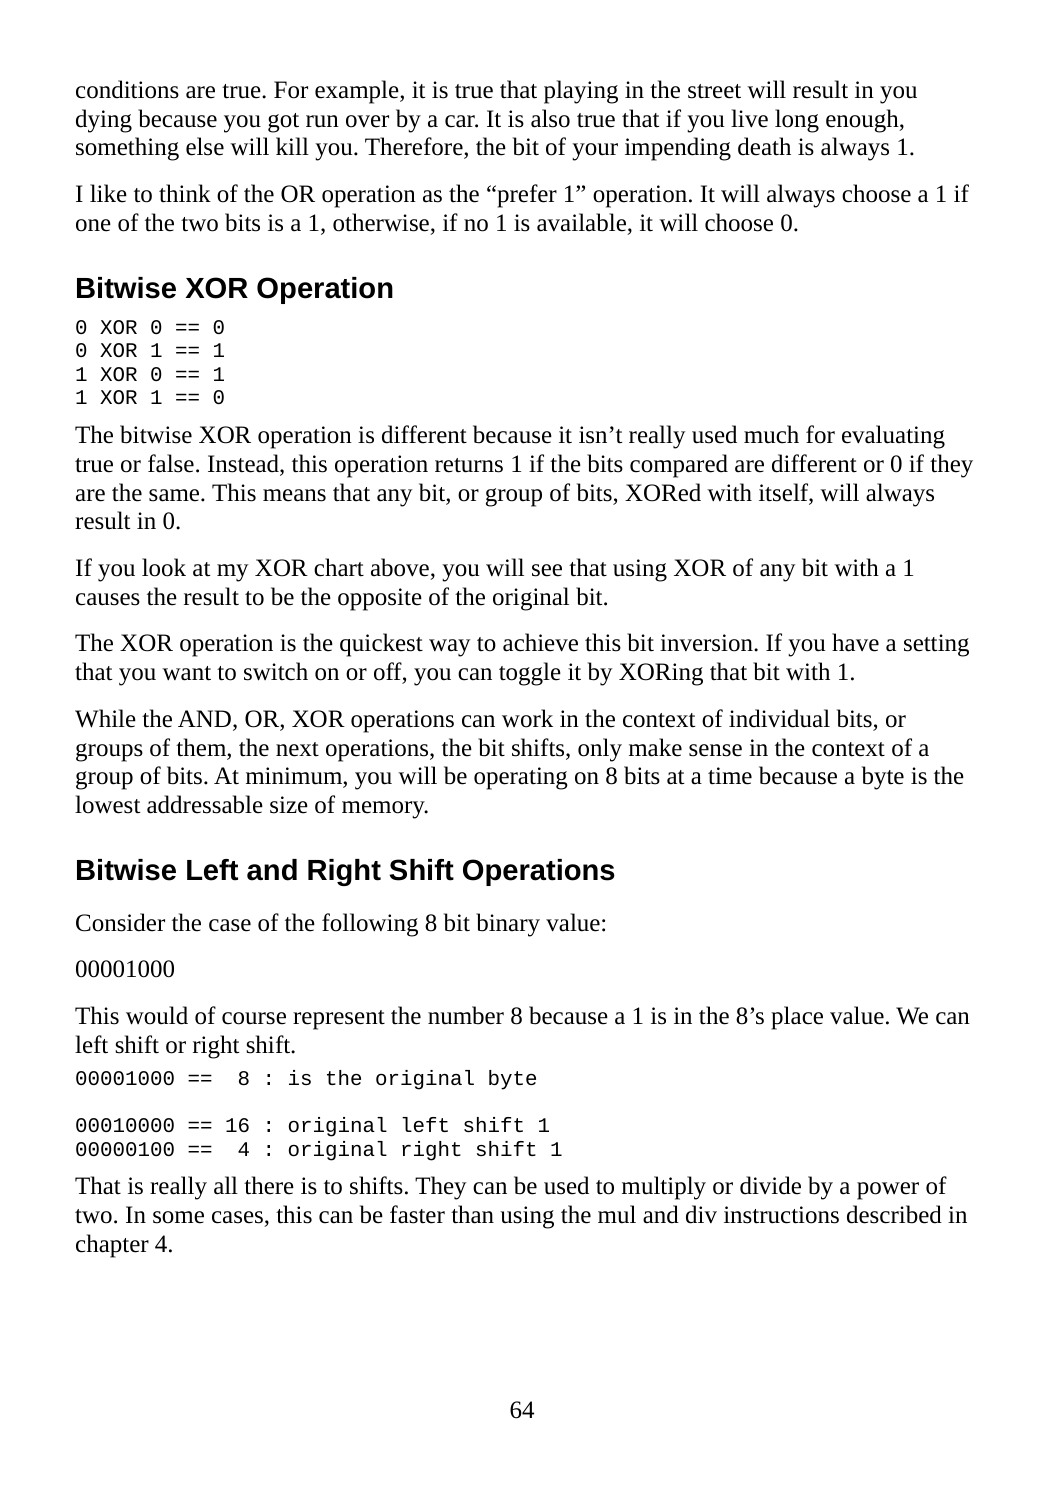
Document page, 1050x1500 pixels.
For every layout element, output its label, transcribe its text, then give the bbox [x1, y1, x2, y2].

text conditions are true. For example, it is true that playing in the street will result in you dying because you got run over by a car. It is also true that if you live long enough, something else will kill you. Therefore, the bit of your impending death is always 1. [75, 75, 975, 161]
text If you look at my XOR chart above, you will see that using XOR of any bit with a 1 causes the result to be the opposite of the original bit. [75, 553, 975, 611]
text This would of course represent the number 8 because a 1 is in the 8’s place value. We can left shift or right shift. [75, 1001, 975, 1059]
text 1 XOR 0 == 1 [75, 364, 975, 388]
subtitle Bitwise XOR Operation [75, 271, 975, 304]
text 0 XOR 0 == 0 [75, 317, 975, 340]
text 1 XOR 1 == 0 [75, 388, 975, 411]
text 00010000 == 16 : original left shift 1 [75, 1115, 975, 1139]
text The bitwise XOR operation is different because it isn’t really used much for evaluating true or false. Instead, this operation returns 1 if the bits compared are different or 0 if they are the same. This means that any bit, or group of bits, XORed with itself, will always result in 0. [75, 420, 975, 535]
text I like to think of the OR operation as the “prefer 1” operation. It will always choose a 1 if one of the two bits is a 1, otherwise, if no 1 is available, it will choose 0. [75, 179, 975, 237]
text While the AND, OR, XOR operations can work in the context of individual bits, or groups of them, the next operations, the bit shifts, only make sense in the context of a group of bits. At minimum, you will be operating on 8 bits at a time because a byte is the lowest addressable size of memory. [75, 704, 975, 819]
subtitle Bitwise Left and Right Shift Operations [75, 853, 975, 886]
text That is really all there is to shifts. They can be used to multiply or divide by a power of two. In some cases, this can be faster than using the mul and div instructions described in chapter 4. [75, 1171, 975, 1257]
text Consider the case of the following 8 bit binary value: [75, 908, 975, 937]
text 00001000 [75, 954, 975, 983]
text 00000100 == 4 : original right shift 1 [75, 1139, 975, 1162]
text 00001000 == 8 : is the original byte [75, 1068, 975, 1091]
text 0 XOR 1 == 1 [75, 340, 975, 364]
text The XOR operation is the quickest way to achieve this bit inversion. If you have a setting that you want to switch on or off, you can toggle it by XORing that bit with 1. [75, 628, 975, 686]
